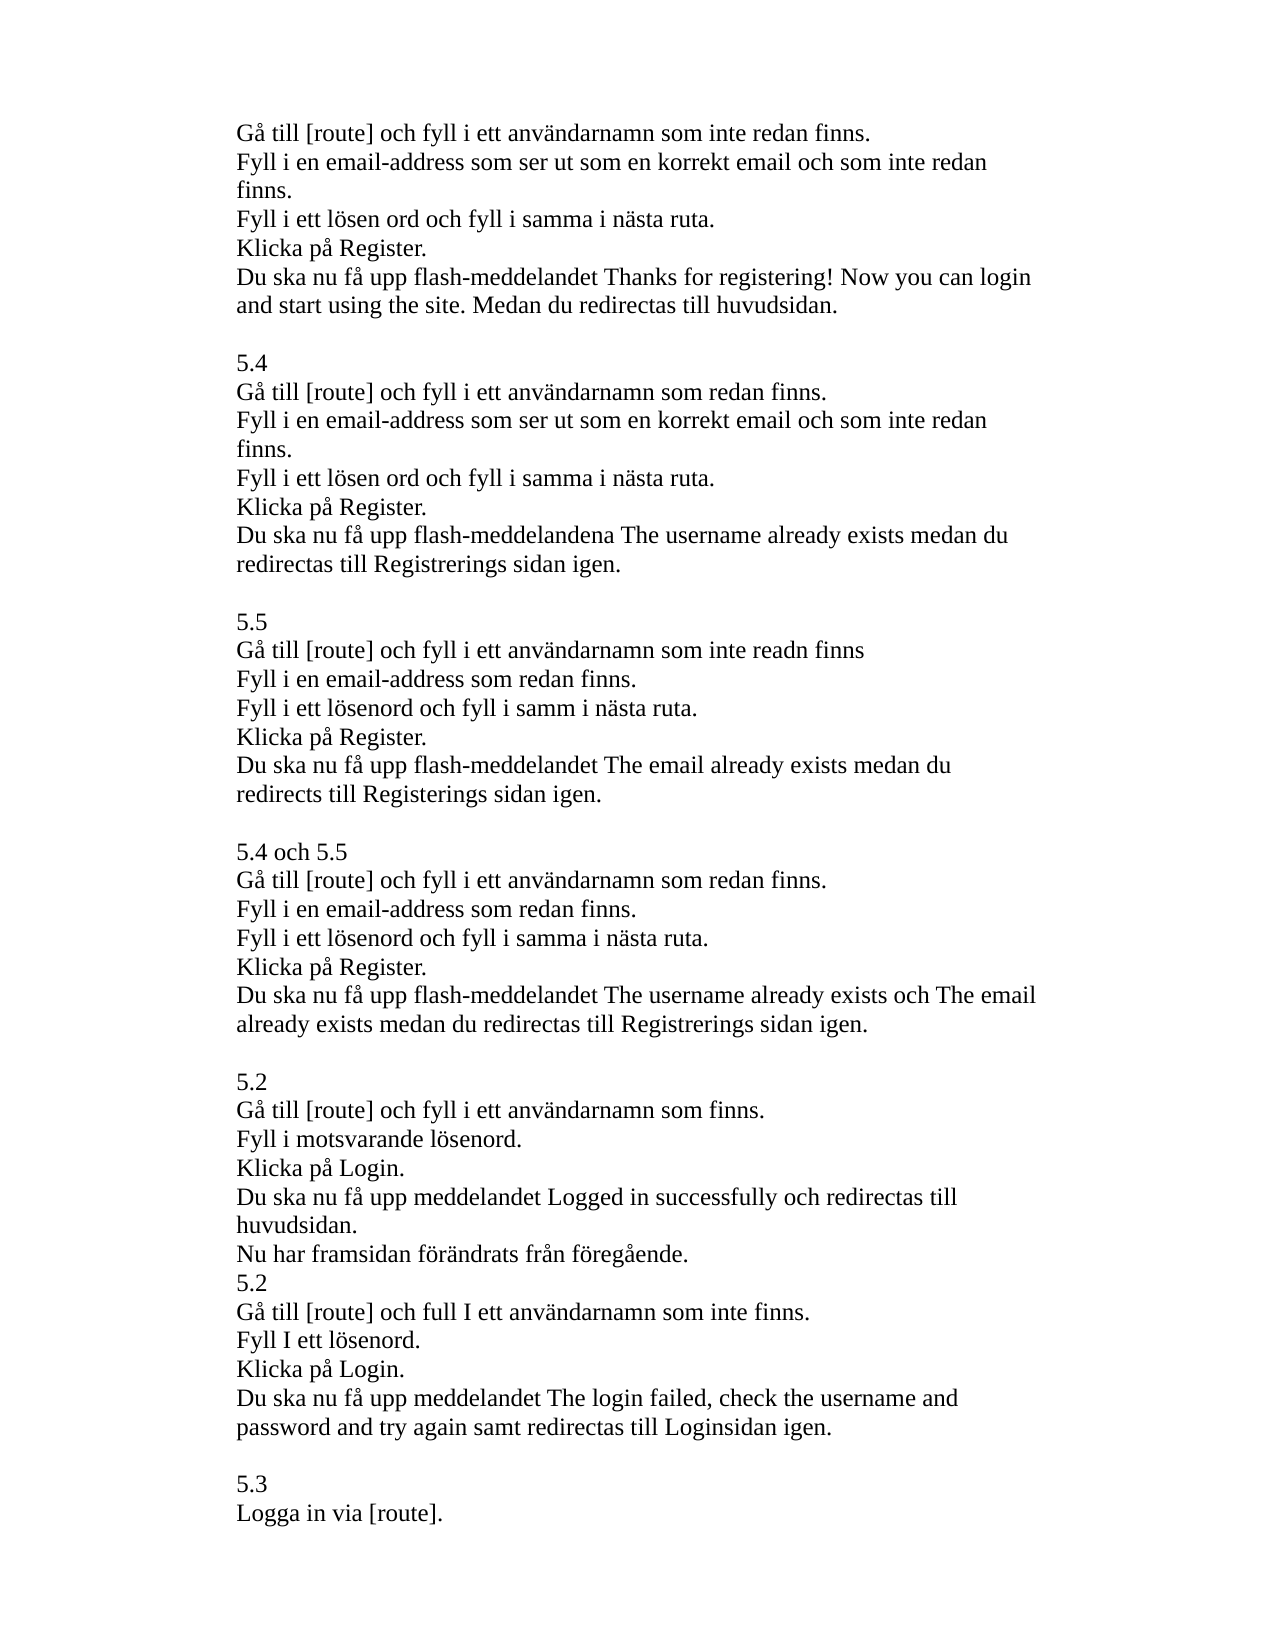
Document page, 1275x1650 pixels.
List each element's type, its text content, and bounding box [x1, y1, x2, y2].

text Fyll i ett lösenord och fyll i samma i nästa ruta. [236, 923, 1039, 952]
text Klicka på Login. [236, 1354, 1039, 1383]
text Gå till [route] och fyll i ett användarnamn som redan finns. [236, 866, 1039, 894]
text 5.2 [236, 1268, 1039, 1297]
text Klicka på Register. [236, 233, 1039, 262]
text Fyll i ett lösen ord och fyll i samma i nästa ruta. [236, 204, 1039, 233]
text 5.4 och 5.5 [236, 837, 1039, 866]
text Nu har framsidan förändrats från föregående. [236, 1239, 1039, 1268]
text Gå till [route] och fyll i ett användarnamn som inte redan finns. [236, 118, 1039, 147]
text Fyll i motsvarande lösenord. [236, 1124, 1039, 1153]
text Fyll i ett lösenord och fyll i samm i nästa ruta. [236, 693, 1039, 722]
text Du ska nu få upp flash-meddelandet The username already exists och The email already exists medan du redirectas till Registrerings sidan igen. [236, 981, 1039, 1038]
text 5.2 [236, 1067, 1039, 1096]
text Du ska nu få upp meddelandet The login failed, check the username and password and try again samt redirectas till Loginsidan igen. [236, 1383, 1039, 1441]
text Du ska nu få upp meddelandet Logged in successfully och redirectas till huvudsidan. [236, 1182, 1039, 1239]
text Klicka på Login. [236, 1153, 1039, 1182]
text Gå till [route] och full I ett användarnamn som inte finns. [236, 1297, 1039, 1326]
text Klicka på Register. [236, 952, 1039, 981]
text Fyll i en email-address som redan finns. [236, 664, 1039, 693]
text Fyll i en email-address som ser ut som en korrekt email och som inte redan finns. [236, 406, 1039, 463]
text Fyll i en email-address som redan finns. [236, 894, 1039, 923]
text Fyll i en email-address som ser ut som en korrekt email och som inte redan finns. [236, 147, 1039, 204]
text Fyll I ett lösenord. [236, 1326, 1039, 1354]
text Du ska nu få upp flash-meddelandet The email already exists medan du redirects till Registerings sidan igen. [236, 751, 1039, 808]
text Gå till [route] och fyll i ett användarnamn som redan finns. [236, 377, 1039, 406]
text Klicka på Register. [236, 722, 1039, 751]
text Du ska nu få upp flash-meddelandena The username already exists medan du redirectas till Registrerings sidan igen. [236, 521, 1039, 578]
text Du ska nu få upp flash-meddelandet Thanks for registering! Now you can login and start using the site. Medan du redirectas till huvudsidan. [236, 262, 1039, 319]
text Fyll i ett lösen ord och fyll i samma i nästa ruta. [236, 463, 1039, 492]
text Gå till [route] och fyll i ett användarnamn som finns. [236, 1096, 1039, 1124]
text Klicka på Register. [236, 492, 1039, 521]
text 5.5 [236, 607, 1039, 636]
text Logga in via [route]. [236, 1498, 1039, 1527]
text Gå till [route] och fyll i ett användarnamn som inte readn finns [236, 636, 1039, 664]
text 5.3 [236, 1469, 1039, 1498]
text 5.4 [236, 348, 1039, 377]
